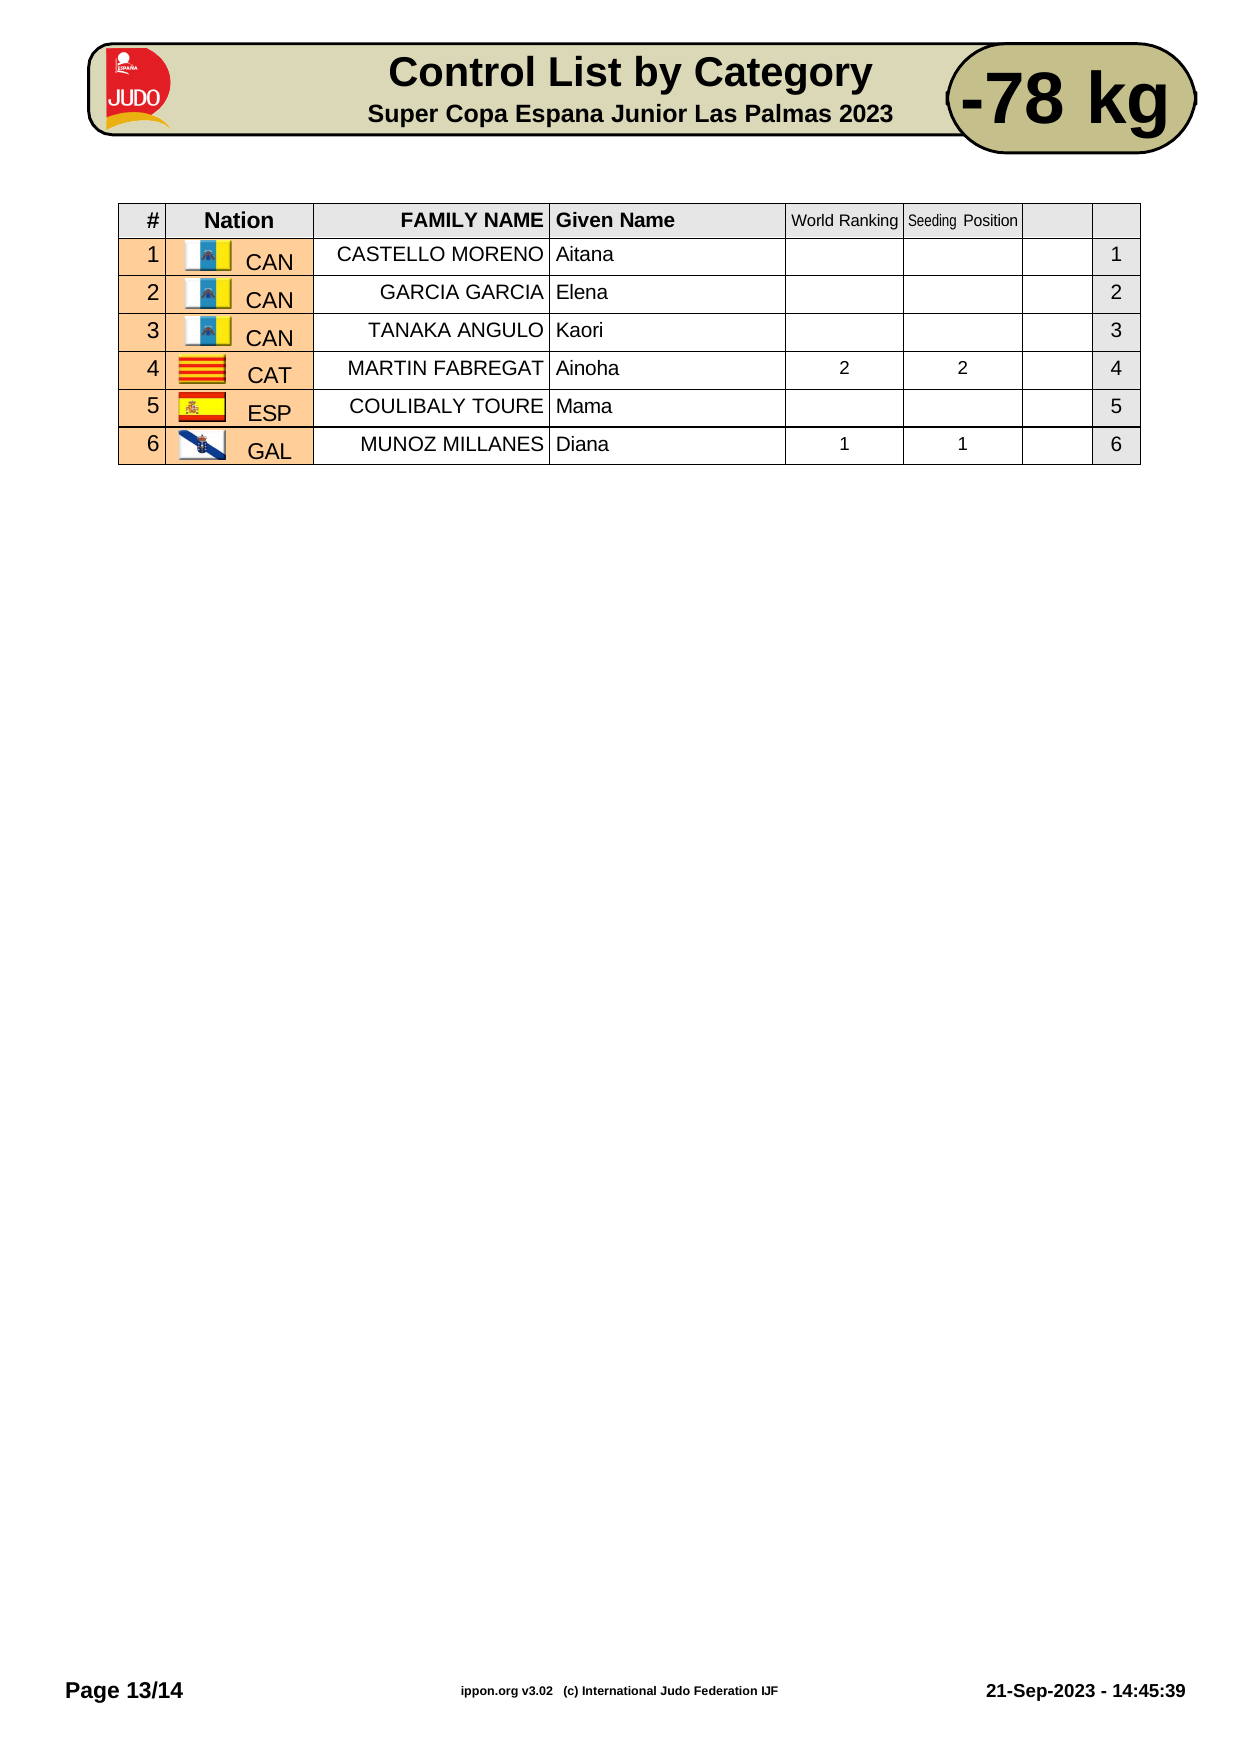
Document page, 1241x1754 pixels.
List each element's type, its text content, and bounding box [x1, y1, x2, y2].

table_cell [1023, 428, 1092, 464]
table_cell [786, 239, 903, 275]
table_cell Elena [550, 276, 785, 313]
table_cell 4 [1093, 352, 1140, 389]
table_cell CAN [166, 314, 313, 351]
table_header Seeding Position [904, 204, 1022, 237]
table_cell [904, 390, 1022, 426]
picture [184, 316, 232, 346]
table_cell Aitana [550, 239, 785, 275]
table_cell CAN [166, 276, 313, 313]
table_cell Kaori [550, 314, 785, 351]
table_cell CAN [166, 239, 313, 275]
table_cell MARTIN FABREGAT [314, 352, 549, 389]
picture [184, 278, 232, 309]
table_cell [1023, 390, 1092, 426]
table_cell ESP [166, 390, 313, 426]
picture [106, 48, 172, 131]
table_cell 1 [1093, 239, 1140, 275]
table_cell COULIBALY TOURE [314, 390, 549, 426]
table_cell Diana [550, 428, 785, 464]
table_cell 1 [904, 428, 1022, 464]
table_cell Mama [550, 390, 785, 426]
table_header # [119, 204, 165, 237]
table_cell [1023, 314, 1092, 351]
table_cell [1023, 239, 1092, 275]
table_cell MUNOZ MILLANES [314, 428, 549, 464]
table_cell [786, 276, 903, 313]
table_cell 4 [119, 352, 165, 389]
table_cell 1 [786, 428, 903, 464]
text -78 kg [960, 66, 1173, 138]
table_cell [786, 314, 903, 351]
table_cell CASTELLO MORENO [314, 239, 549, 275]
table_header Nation [166, 204, 313, 237]
table_cell [904, 276, 1022, 313]
table_cell [904, 314, 1022, 351]
table_cell [904, 239, 1022, 275]
picture [178, 430, 226, 460]
table_cell Ainoha [550, 352, 785, 389]
table_header [1023, 204, 1092, 237]
picture [184, 240, 232, 271]
text Control List by Category [366, 54, 895, 95]
table_cell 3 [1093, 314, 1140, 351]
table_cell 6 [119, 428, 165, 464]
table_cell GAL [166, 428, 313, 464]
table_cell 2 [1093, 276, 1140, 313]
table_cell 1 [119, 239, 165, 275]
picture [178, 354, 226, 384]
picture [178, 392, 226, 422]
text Super Copa Espana Junior Las Palmas 2023 [366, 99, 895, 128]
table_cell [1023, 352, 1092, 389]
table_cell 2 [119, 276, 165, 313]
table_cell TANAKA ANGULO [314, 314, 549, 351]
table_cell 3 [119, 314, 165, 351]
table_header World Ranking [786, 204, 903, 237]
table_cell [1023, 276, 1092, 313]
table_header Given Name [550, 204, 785, 237]
table_cell 6 [1093, 428, 1140, 464]
table_cell 5 [119, 390, 165, 426]
table_cell CAT [166, 352, 313, 389]
table_header [1093, 204, 1140, 237]
table_cell 5 [1093, 390, 1140, 426]
table_header FAMILY NAME [314, 204, 549, 237]
table_cell [786, 390, 903, 426]
table_cell 2 [904, 352, 1022, 389]
table_cell 2 [786, 352, 903, 389]
table_cell GARCIA GARCIA [314, 276, 549, 313]
